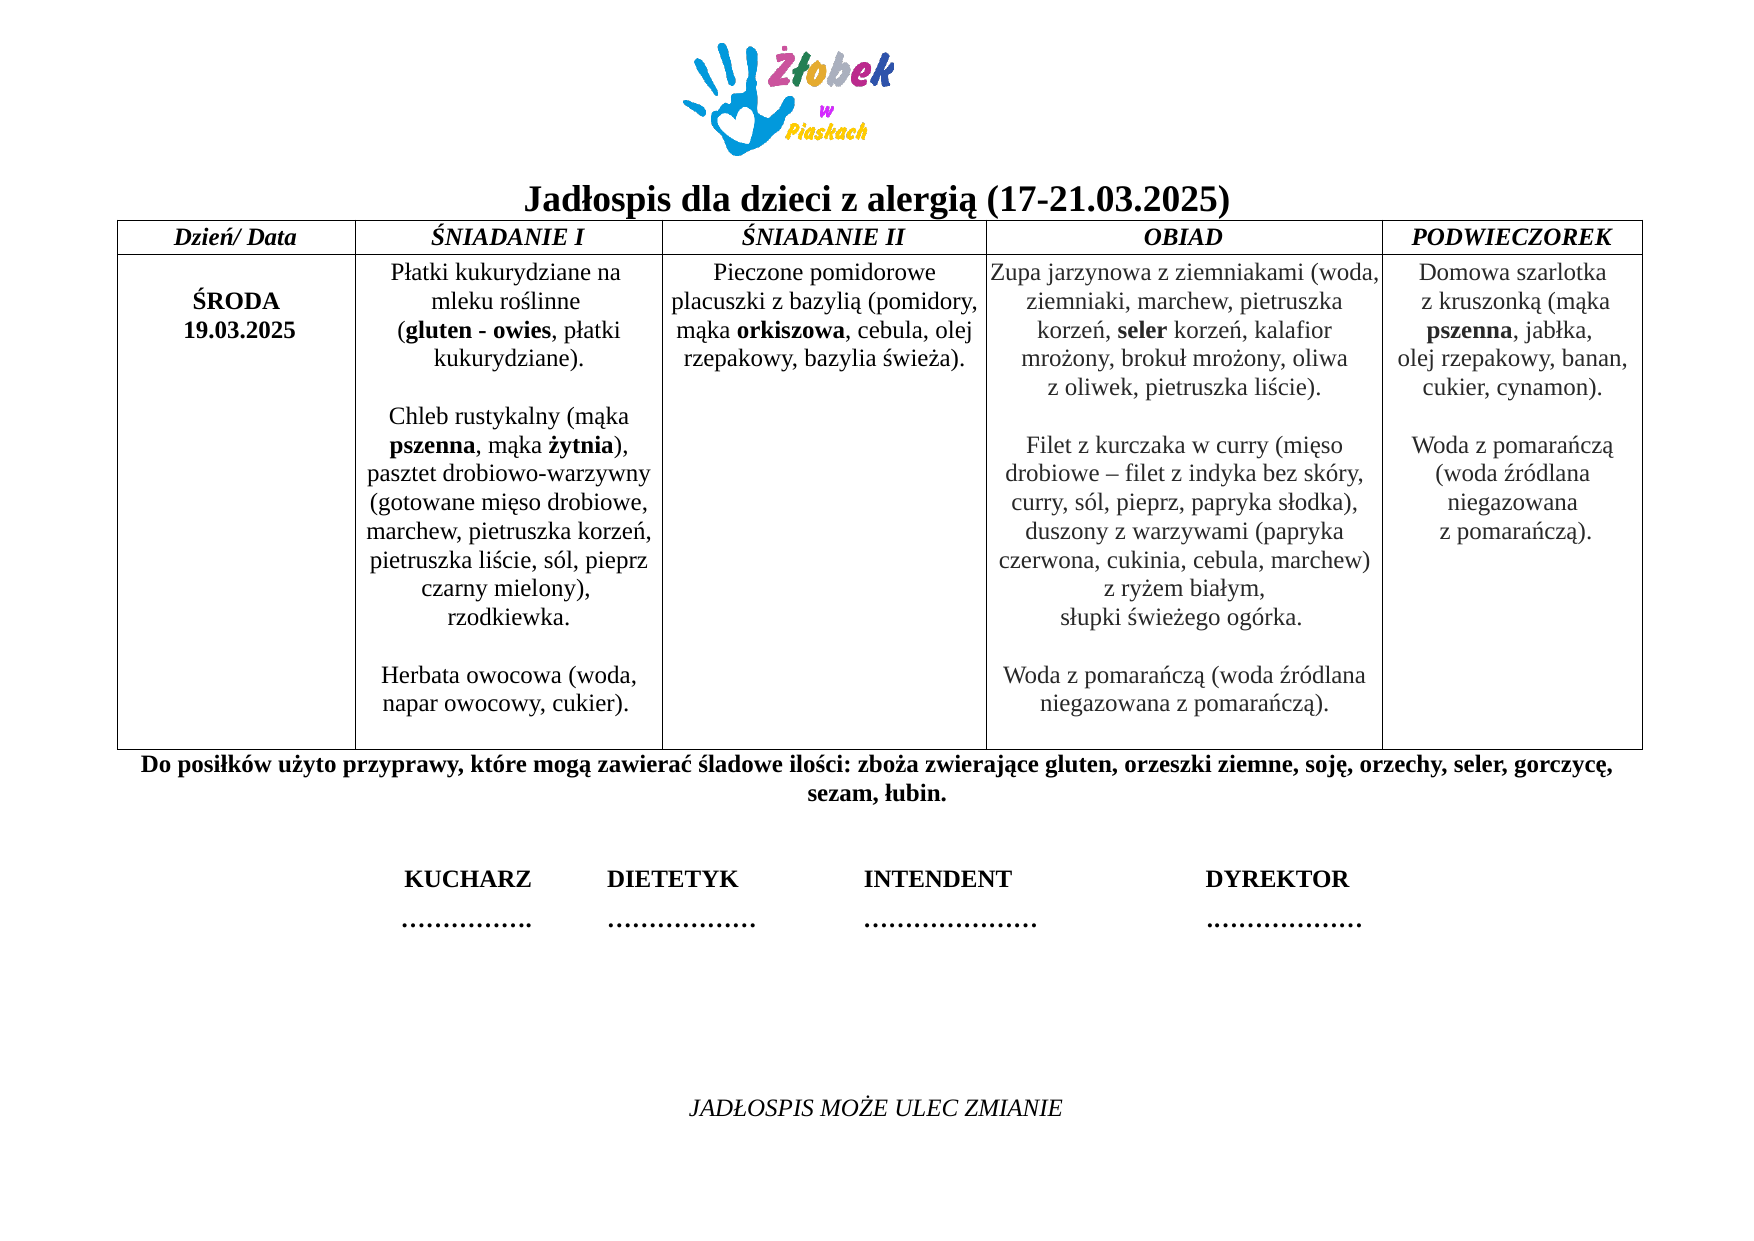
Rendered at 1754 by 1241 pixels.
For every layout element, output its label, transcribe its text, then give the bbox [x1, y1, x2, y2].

text Do posiłków użyto przyprawy, które mogą zawierać śladowe ilości: zboża zwierające gluten, orzeszki ziemne, soję, orzechy, seler, gorczycę, sezam, łubin. [118, 750, 1636, 806]
table_header PODWIECZOREK [1383, 221, 1642, 254]
text KUCHARZ DIETETYK INTENDENT DYREKTOR [118, 864, 1636, 893]
text ……………. ……………… ………………… .……………… [118, 893, 1636, 936]
table_header OBIAD [987, 221, 1382, 254]
picture [683, 43, 894, 156]
table_header Dzień/ Data [118, 221, 355, 254]
table_cell Płatki kukurydziane na mleku roślinne (gluten - owies, płatki kukurydziane). Chleb rustykalny (mąka pszenna, mąka żytnia), pasztet drobiowo-warzywny (gotowane mięso drobiowe, marchew, pietruszka korzeń, pietruszka liście, sól, pieprz czarny mielony), rzodkiewka. Herbata owocowa (woda, napar owocowy, cukier). [356, 255, 662, 749]
text Jadłospis dla dzieci z alergią (17-21.03.2025) [118, 176, 1636, 219]
table_cell Zupa jarzynowa z ziemniakami (woda, ziemniaki, marchew, pietruszka korzeń, seler korzeń, kalafior mrożony, brokuł mrożony, oliwa z oliwek, pietruszka liście). Filet z kurczaka w curry (mięso drobiowe – filet z indyka bez skóry, curry, sól, pieprz, papryka słodka), duszony z warzywami (papryka czerwona, cukinia, cebula, marchew) z ryżem białym, słupki świeżego ogórka. Woda z pomarańczą (woda źródlana niegazowana z pomarańczą). [987, 255, 1382, 749]
table_cell Pieczone pomidorowe placuszki z bazylią (pomidory, mąka orkiszowa, cebula, olej rzepakowy, bazylia świeża). [663, 255, 986, 749]
table_cell ŚRODA 19.03.2025 [118, 255, 355, 749]
picture [718, 108, 754, 143]
table_header ŚNIADANIE II [663, 221, 986, 254]
table_header ŚNIADANIE I [356, 221, 662, 254]
table_cell Domowa szarlotka z kruszonką (mąka pszenna, jabłka, olej rzepakowy, banan, cukier, cynamon). Woda z pomarańczą (woda źródlana niegazowana z pomarańczą). [1383, 255, 1642, 749]
